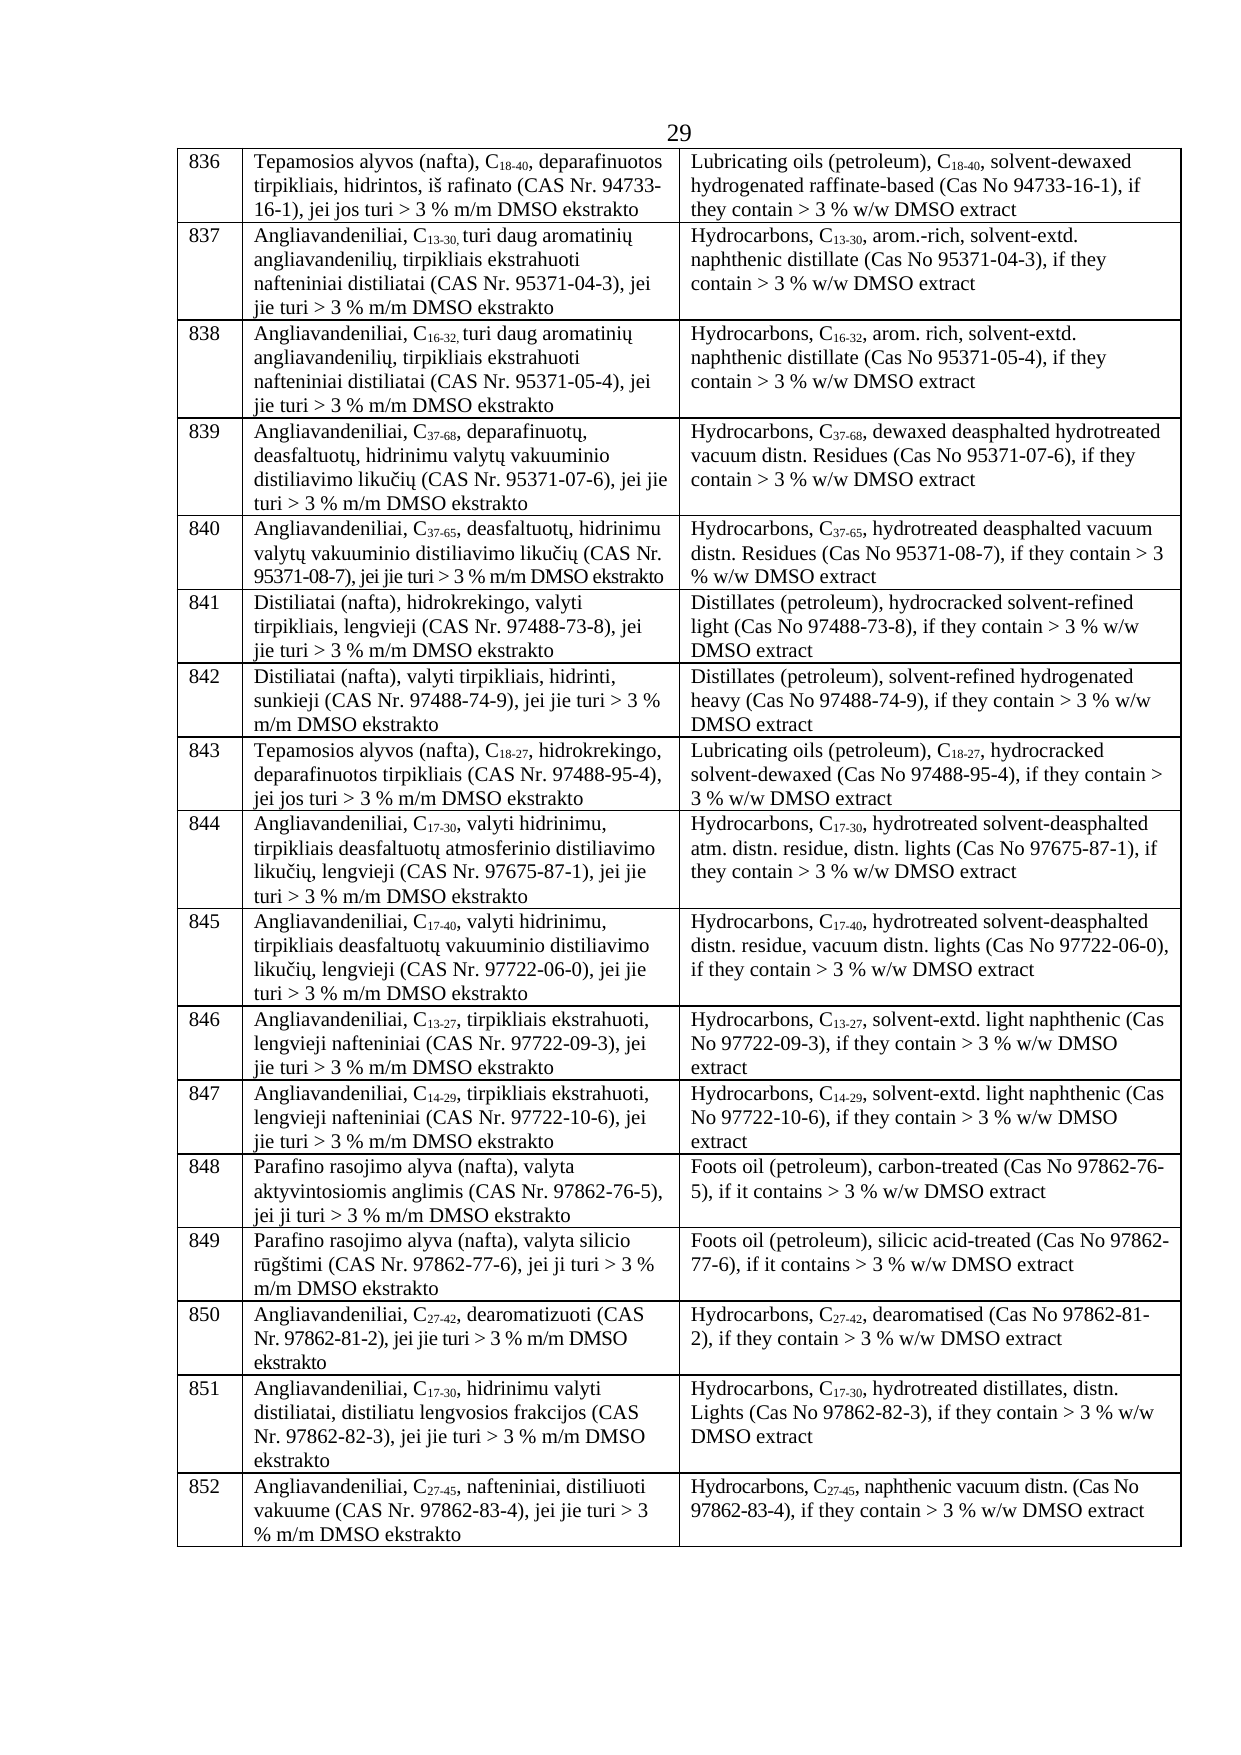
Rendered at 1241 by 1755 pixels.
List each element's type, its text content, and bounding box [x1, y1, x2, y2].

table_cell 844 [178, 811, 242, 908]
table_cell Angliavandeniliai, C16-32, turi daug aromatinių angliavandenilių, tirpikliais ekstrahuoti nafteniniai distiliatai (CAS Nr. 95371-05-4), jei jie turi > 3 % m/m DMSO ekstrakto [243, 321, 679, 417]
table_cell 846 [178, 1007, 242, 1079]
table_cell Angliavandeniliai, C27-45, nafteniniai, distiliuoti vakuume (CAS Nr. 97862-83-4), jei jie turi > 3 % m/m DMSO ekstrakto [243, 1474, 679, 1546]
table_cell 850 [178, 1302, 242, 1374]
table_cell 836 [178, 149, 242, 221]
table_cell Lubricating oils (petroleum), C18-27, hydrocracked solvent-dewaxed (Cas No 97488-95-4), if they contain > 3 % w/w DMSO extract [680, 738, 1180, 810]
table_cell 849 [178, 1228, 242, 1300]
table_cell Hydrocarbons, C37-68, dewaxed deasphalted hydrotreated vacuum distn. Residues (Cas No 95371-07-6), if they contain > 3 % w/w DMSO extract [680, 419, 1180, 515]
table_cell Hydrocarbons, C17-30, hydrotreated solvent-deasphalted atm. distn. residue, distn. lights (Cas No 97675-87-1), if they contain > 3 % w/w DMSO extract [680, 811, 1180, 908]
table_cell 840 [178, 516, 242, 588]
table_cell 848 [178, 1155, 242, 1227]
table_cell Hydrocarbons, C13-27, solvent-extd. light naphthenic (Cas No 97722-09-3), if they contain > 3 % w/w DMSO extract [680, 1007, 1180, 1079]
table_cell Foots oil (petroleum), carbon-treated (Cas No 97862-76-5), if it contains > 3 % w/w DMSO extract [680, 1155, 1180, 1227]
table_cell Hydrocarbons, C17-30, hydrotreated distillates, distn. Lights (Cas No 97862-82-3), if they contain > 3 % w/w DMSO extract [680, 1376, 1180, 1472]
table_cell 845 [178, 909, 242, 1005]
table_cell 839 [178, 419, 242, 515]
table_cell Distiliatai (nafta), valyti tirpikliais, hidrinti, sunkieji (CAS Nr. 97488-74-9), jei jie turi > 3 % m/m DMSO ekstrakto [243, 664, 679, 736]
table_cell Distiliatai (nafta), hidrokrekingo, valyti tirpikliais, lengvieji (CAS Nr. 97488-73-8), jei jie turi > 3 % m/m DMSO ekstrakto [243, 590, 679, 662]
table_cell Hydrocarbons, C27-42, dearomatised (Cas No 97862-81-2), if they contain > 3 % w/w DMSO extract [680, 1302, 1180, 1374]
table_cell Angliavandeniliai, C27-42, dearomatizuoti (CAS Nr. 97862-81-2), jei jie turi > 3 % m/m DMSO ekstrakto [243, 1302, 679, 1374]
table_cell 838 [178, 321, 242, 417]
table_cell Hydrocarbons, C27-45, naphthenic vacuum distn. (Cas No 97862-83-4), if they contain > 3 % w/w DMSO extract [680, 1474, 1180, 1546]
table_cell Distillates (petroleum), hydrocracked solvent-refined light (Cas No 97488-73-8), if they contain > 3 % w/w DMSO extract [680, 590, 1180, 662]
table_cell 852 [178, 1474, 242, 1546]
table_cell 841 [178, 590, 242, 662]
table_cell Parafino rasojimo alyva (nafta), valyta silicio rūgštimi (CAS Nr. 97862-77-6), jei ji turi > 3 % m/m DMSO ekstrakto [243, 1228, 679, 1300]
table_cell Angliavandeniliai, C13-30, turi daug aromatinių angliavandenilių, tirpikliais ekstrahuoti nafteniniai distiliatai (CAS Nr. 95371-04-3), jei jie turi > 3 % m/m DMSO ekstrakto [243, 223, 679, 319]
table_cell Angliavandeniliai, C37-65, deasfaltuotų, hidrinimu valytų vakuuminio distiliavimo likučių (CAS Nr. 95371-08-7), jei jie turi > 3 % m/m DMSO ekstrakto [243, 516, 679, 588]
table_cell Angliavandeniliai, C37-68, deparafinuotų, deasfaltuotų, hidrinimu valytų vakuuminio distiliavimo likučių (CAS Nr. 95371-07-6), jei jie turi > 3 % m/m DMSO ekstrakto [243, 419, 679, 515]
table_cell 851 [178, 1376, 242, 1472]
table_cell Hydrocarbons, C13-30, arom.-rich, solvent-extd. naphthenic distillate (Cas No 95371-04-3), if they contain > 3 % w/w DMSO extract [680, 223, 1180, 319]
table_cell Hydrocarbons, C17-40, hydrotreated solvent-deasphalted distn. residue, vacuum distn. lights (Cas No 97722-06-0), if they contain > 3 % w/w DMSO extract [680, 909, 1180, 1005]
table_cell 843 [178, 738, 242, 810]
table_cell Hydrocarbons, C37-65, hydrotreated deasphalted vacuum distn. Residues (Cas No 95371-08-7), if they contain > 3 % w/w DMSO extract [680, 516, 1180, 588]
table_cell Angliavandeniliai, C17-30, hidrinimu valyti distiliatai, distiliatu lengvosios frakcijos (CAS Nr. 97862-82-3), jei jie turi > 3 % m/m DMSO ekstrakto [243, 1376, 679, 1472]
table_cell Angliavandeniliai, C13-27, tirpikliais ekstrahuoti, lengvieji nafteniniai (CAS Nr. 97722-09-3), jei jie turi > 3 % m/m DMSO ekstrakto [243, 1007, 679, 1079]
table_cell Tepamosios alyvos (nafta), C18-40, deparafinuotos tirpikliais, hidrintos, iš rafinato (CAS Nr. 94733-16-1), jei jos turi > 3 % m/m DMSO ekstrakto [243, 149, 679, 221]
table_cell Angliavandeniliai, C17-40, valyti hidrinimu, tirpikliais deasfaltuotų vakuuminio distiliavimo likučių, lengvieji (CAS Nr. 97722-06-0), jei jie turi > 3 % m/m DMSO ekstrakto [243, 909, 679, 1005]
table_cell 842 [178, 664, 242, 736]
table_cell Hydrocarbons, C14-29, solvent-extd. light naphthenic (Cas No 97722-10-6), if they contain > 3 % w/w DMSO extract [680, 1081, 1180, 1153]
table_cell Foots oil (petroleum), silicic acid-treated (Cas No 97862-77-6), if it contains > 3 % w/w DMSO extract [680, 1228, 1180, 1300]
table_cell Parafino rasojimo alyva (nafta), valyta aktyvintosiomis anglimis (CAS Nr. 97862-76-5), jei ji turi > 3 % m/m DMSO ekstrakto [243, 1155, 679, 1227]
table_cell 837 [178, 223, 242, 319]
table_cell Lubricating oils (petroleum), C18-40, solvent-dewaxed hydrogenated raffinate-based (Cas No 94733-16-1), if they contain > 3 % w/w DMSO extract [680, 149, 1180, 221]
table_cell Tepamosios alyvos (nafta), C18-27, hidrokrekingo, deparafinuotos tirpikliais (CAS Nr. 97488-95-4), jei jos turi > 3 % m/m DMSO ekstrakto [243, 738, 679, 810]
table_cell Angliavandeniliai, C17-30, valyti hidrinimu, tirpikliais deasfaltuotų atmosferinio distiliavimo likučių, lengvieji (CAS Nr. 97675-87-1), jei jie turi > 3 % m/m DMSO ekstrakto [243, 811, 679, 908]
table_cell Hydrocarbons, C16-32, arom. rich, solvent-extd. naphthenic distillate (Cas No 95371-05-4), if they contain > 3 % w/w DMSO extract [680, 321, 1180, 417]
table_cell Angliavandeniliai, C14-29, tirpikliais ekstrahuoti, lengvieji nafteniniai (CAS Nr. 97722-10-6), jei jie turi > 3 % m/m DMSO ekstrakto [243, 1081, 679, 1153]
table_cell Distillates (petroleum), solvent-refined hydrogenated heavy (Cas No 97488-74-9), if they contain > 3 % w/w DMSO extract [680, 664, 1180, 736]
table_cell 847 [178, 1081, 242, 1153]
